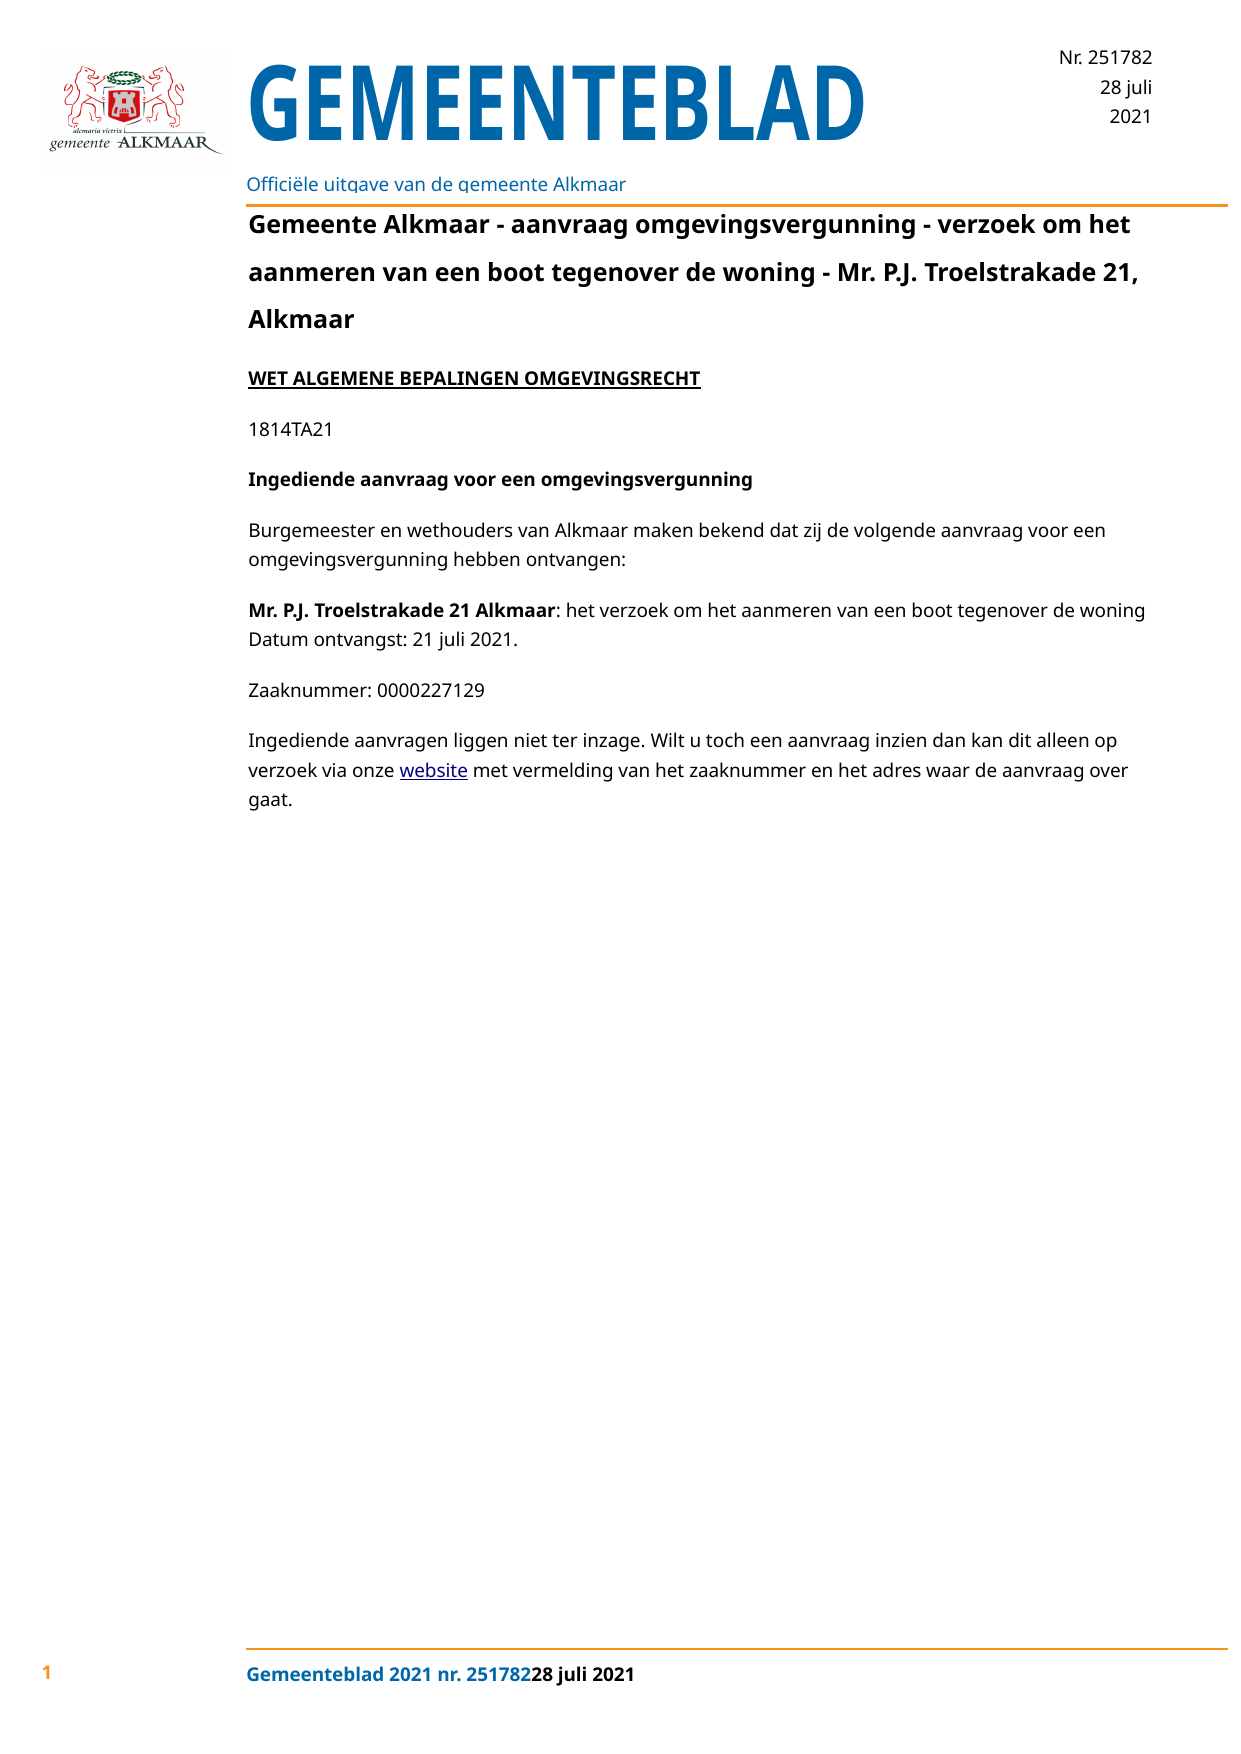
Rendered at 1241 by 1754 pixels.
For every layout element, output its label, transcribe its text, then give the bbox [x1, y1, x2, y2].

text Ingediende aanvragen liggen niet ter inzage. Wilt u toch een aanvraag inzien dan kan dit alleen op verzoek via onze website met vermelding van het zaaknummer en het adres waar de aanvraag over gaat. [248, 727, 1152, 812]
text WET ALGEMENE BEPALINGEN OMGEVINGSRECHT [248, 366, 1152, 391]
picture [41, 47, 231, 172]
text 1814TA21 [248, 416, 1152, 442]
text Gemeente Alkmaar - aanvraag omgevingsvergunning - verzoek om het aanmeren van een boot tegenover de woning - Mr. P.J. Troelstrakade 21, Alkmaar [248, 207, 1152, 336]
text Burgemeester en wethouders van Alkmaar maken bekend dat zij de volgende aanvraag voor een omgevingsvergunning hebben ontvangen: [248, 517, 1152, 572]
text Mr. P.J. Troelstrakade 21 Alkmaar: het verzoek om het aanmeren van een boot tegenover de woning Datum ontvangst: 21 juli 2021. [248, 597, 1152, 652]
text Zaaknummer: 0000227129 [248, 677, 1152, 702]
text Ingediende aanvraag voor een omgevingsvergunning [248, 466, 1152, 492]
